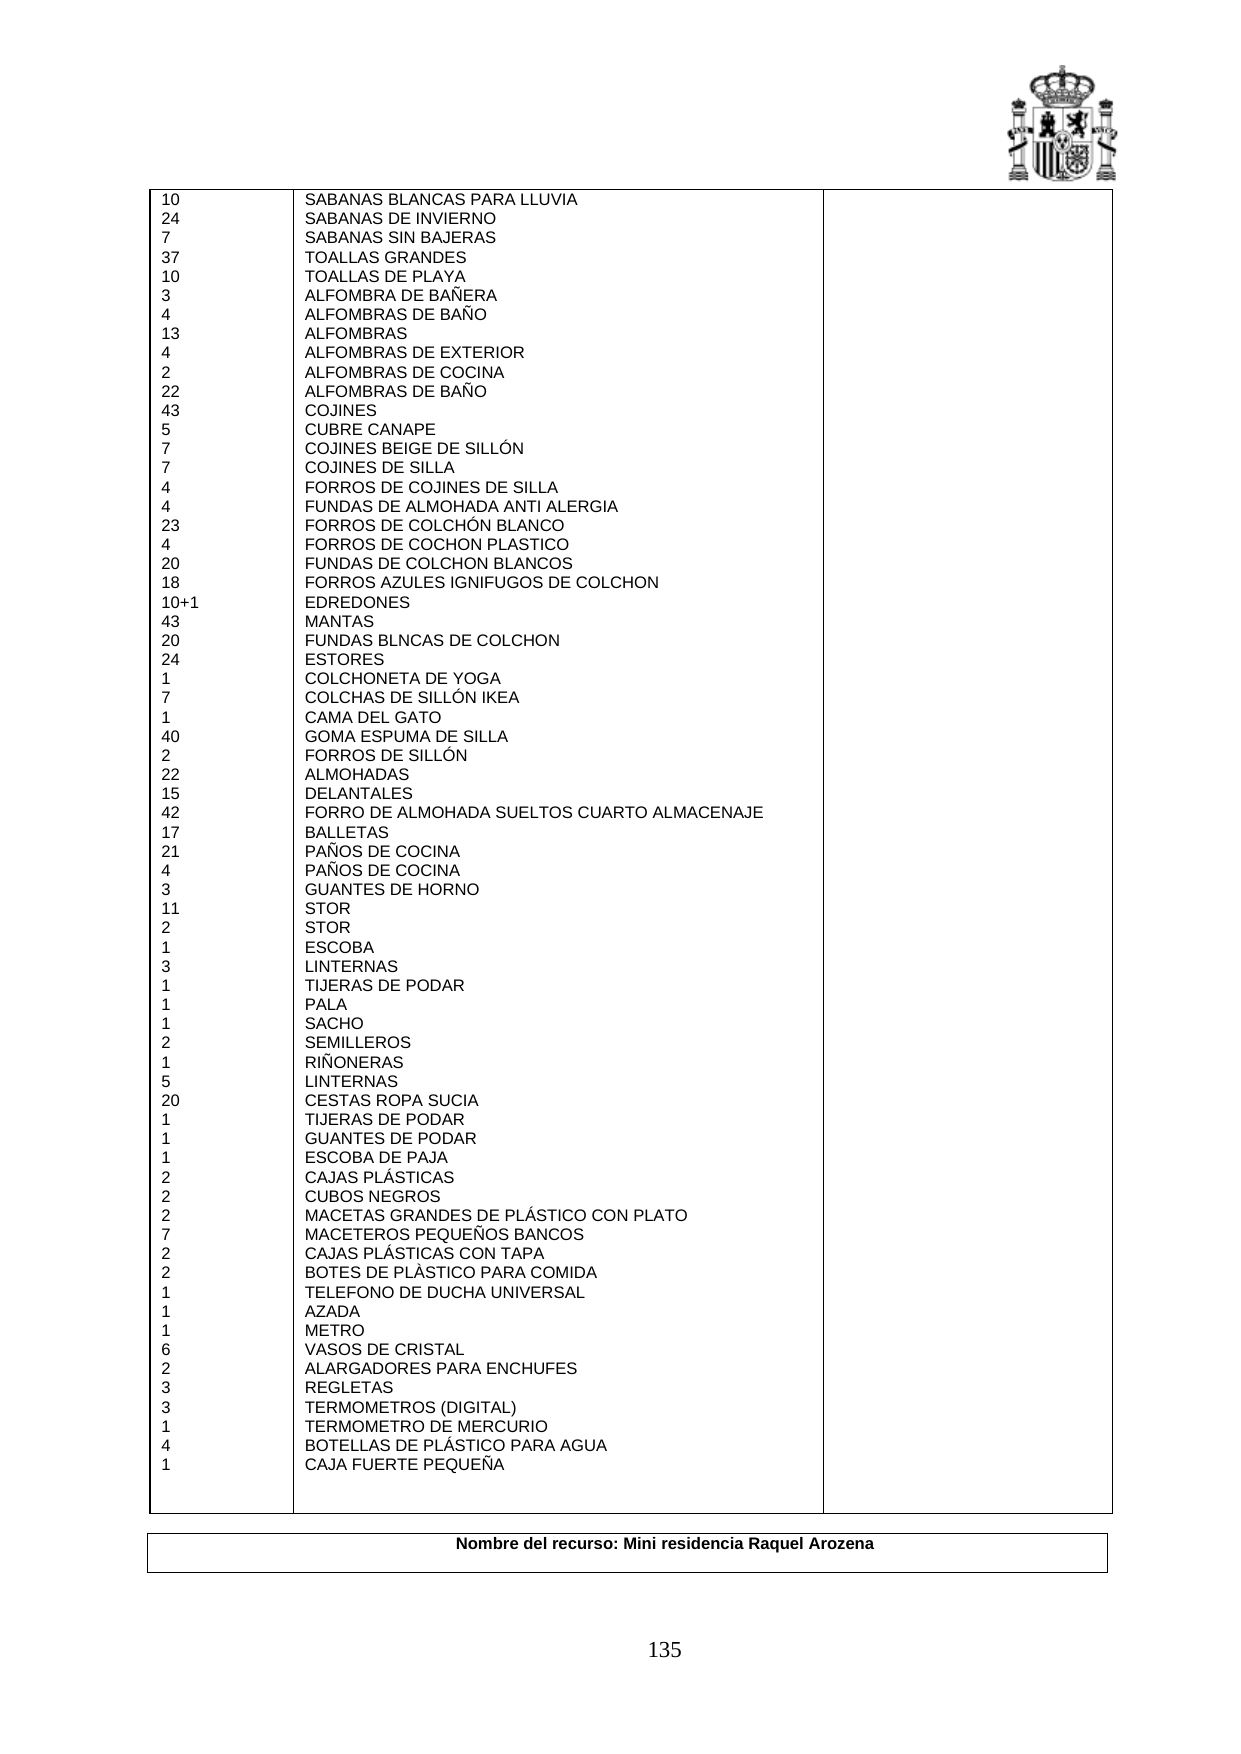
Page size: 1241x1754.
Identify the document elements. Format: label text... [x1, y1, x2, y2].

table_cell [824, 190, 1112, 1512]
table_cell 10 24 7 37 10 3 4 13 4 2 22 43 5 7 7 4 4 23 4 20 18 10+1 43 20 24 1 7 1 40 2 22 15 42 17 21 4 3 11 2 1 3 1 1 1 2 1 5 20 1 1 1 2 2 2 7 2 2 1 1 1 6 2 3 3 1 4 1 [151, 190, 293, 1512]
table_header Nombre del recurso: Mini residencia Raquel Arozena [148, 1534, 1107, 1572]
table_cell SABANAS BLANCAS PARA LLUVIA SABANAS DE INVIERNO SABANAS SIN BAJERAS TOALLAS GRANDES TOALLAS DE PLAYA ALFOMBRA DE BAÑERA ALFOMBRAS DE BAÑO ALFOMBRAS ALFOMBRAS DE EXTERIOR ALFOMBRAS DE COCINA ALFOMBRAS DE BAÑO COJINES CUBRE CANAPE COJINES BEIGE DE SILLÓN COJINES DE SILLA FORROS DE COJINES DE SILLA FUNDAS DE ALMOHADA ANTI ALERGIA FORROS DE COLCHÓN BLANCO FORROS DE COCHON PLASTICO FUNDAS DE COLCHON BLANCOS FORROS AZULES IGNIFUGOS DE COLCHON EDREDONES MANTAS FUNDAS BLNCAS DE COLCHON ESTORES COLCHONETA DE YOGA COLCHAS DE SILLÓN IKEA CAMA DEL GATO GOMA ESPUMA DE SILLA FORROS DE SILLÓN ALMOHADAS DELANTALES FORRO DE ALMOHADA SUELTOS CUARTO ALMACENAJE BALLETAS PAÑOS DE COCINA PAÑOS DE COCINA GUANTES DE HORNO STOR STOR ESCOBA LINTERNAS TIJERAS DE PODAR PALA SACHO SEMILLEROS RIÑONERAS LINTERNAS CESTAS ROPA SUCIA TIJERAS DE PODAR GUANTES DE PODAR ESCOBA DE PAJA CAJAS PLÁSTICAS CUBOS NEGROS MACETAS GRANDES DE PLÁSTICO CON PLATO MACETEROS PEQUEÑOS BANCOS CAJAS PLÁSTICAS CON TAPA BOTES DE PLÀSTICO PARA COMIDA TELEFONO DE DUCHA UNIVERSAL AZADA METRO VASOS DE CRISTAL ALARGADORES PARA ENCHUFES REGLETAS TERMOMETROS (DIGITAL) TERMOMETRO DE MERCURIO BOTELLAS DE PLÁSTICO PARA AGUA CAJA FUERTE PEQUEÑA [294, 190, 823, 1512]
